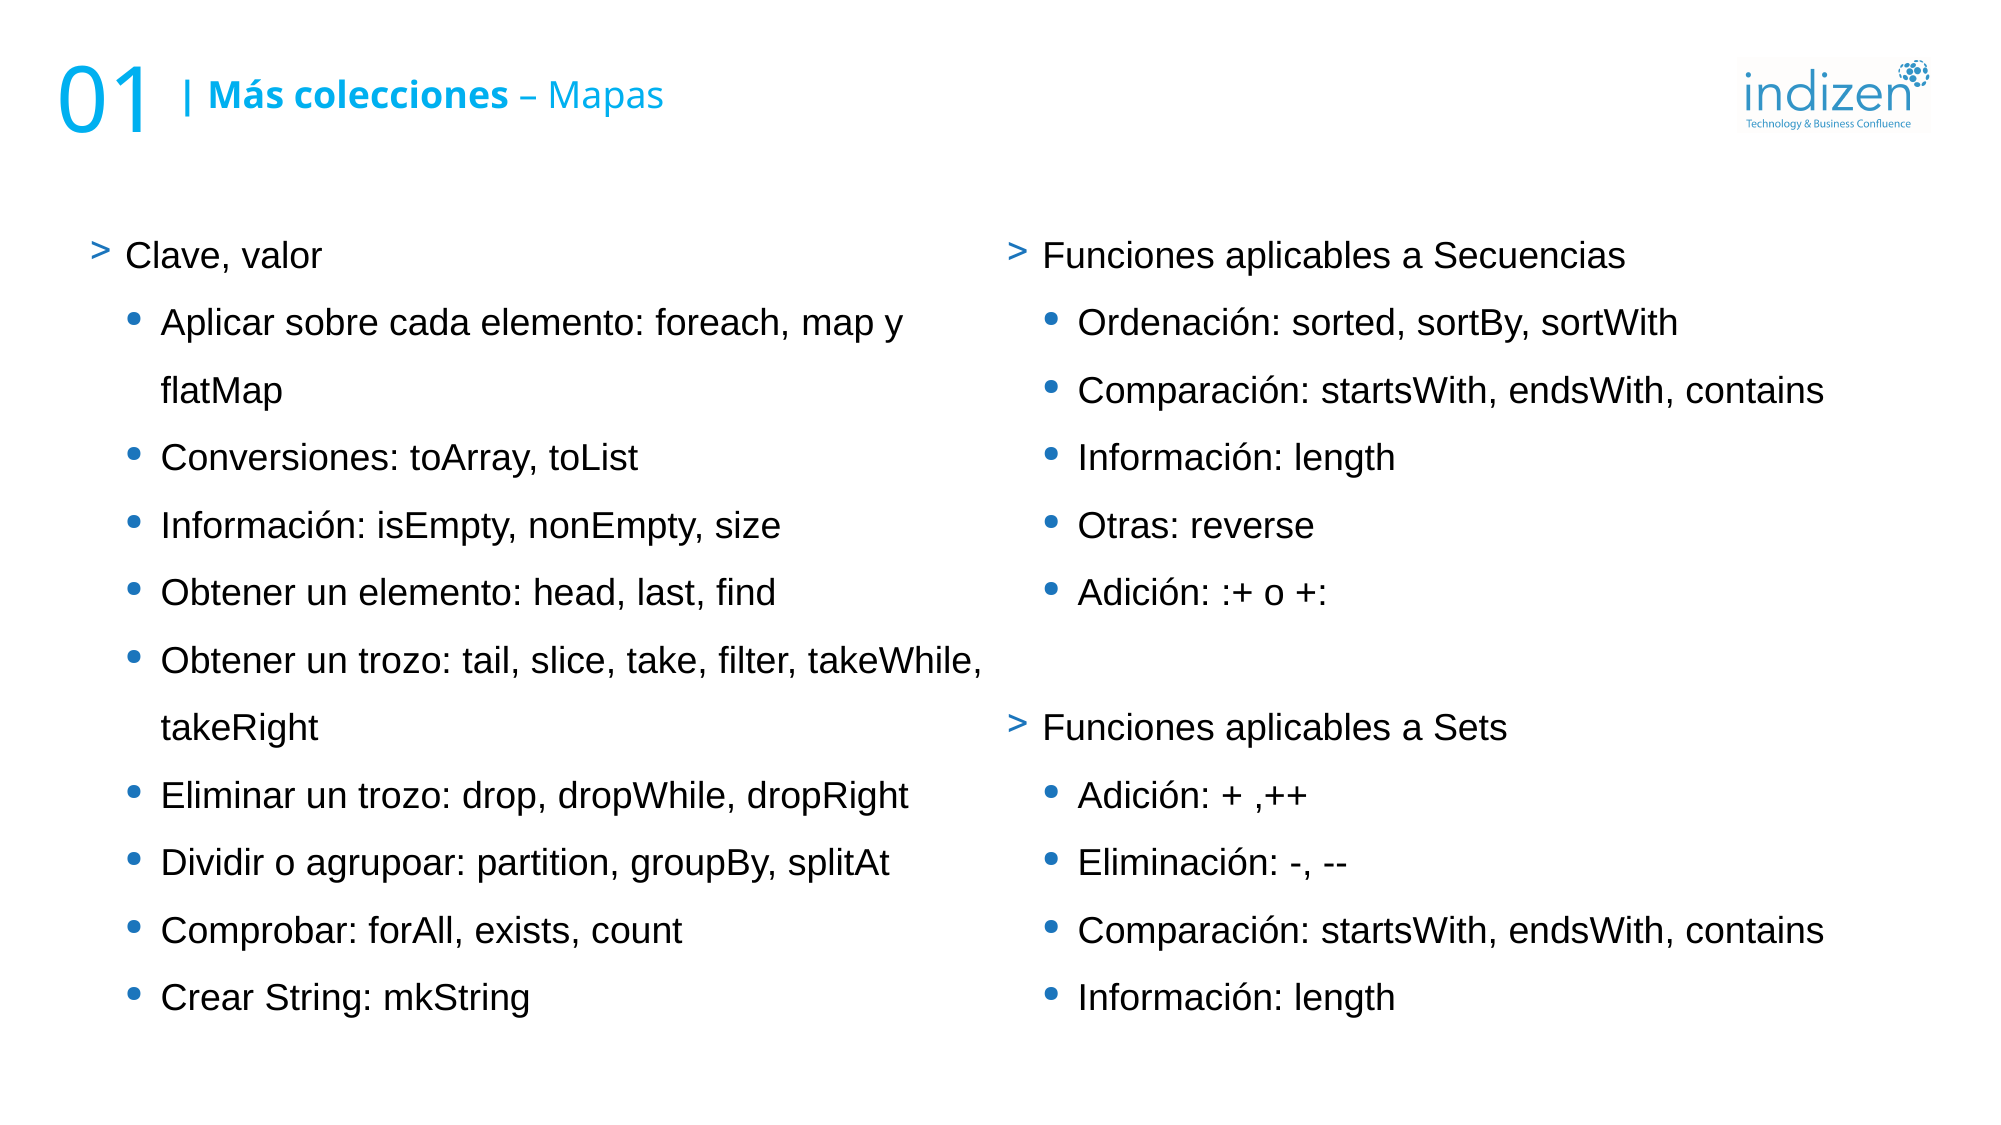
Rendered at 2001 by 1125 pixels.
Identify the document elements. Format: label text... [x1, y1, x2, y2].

text_box 01 [69, 72, 96, 126]
text_box Funciones aplicables a Secuencias Ordenación: sorted, sortBy, sortWith Comparación: startsWith, endsWith, contains Información: length Otras: reverse Adición: :+ o +: Funciones aplicables a Sets Adición: + ,++ Eliminación: -, -- Comparación: startsWith, endsWith, contains Información: length [992, 200, 1933, 1052]
text_box 01 [41, 45, 1392, 127]
picture [1737, 57, 1931, 133]
text_box Clave, valor Aplicar sobre cada elemento: foreach, map y flatMap Conversiones: toArray, toList Información: isEmpty, nonEmpty, size Obtener un elemento: head, last, find Obtener un trozo: tail, slice, take, filter, takeWhile, takeRight Eliminar un trozo: drop, dropWhile, dropRight Dividir o agrupoar: partition, groupBy, splitAt Comprobar: forAll, exists, count Crear String: mkString [75, 200, 992, 945]
text_box | Más colecciones – Mapas [157, 60, 1276, 126]
